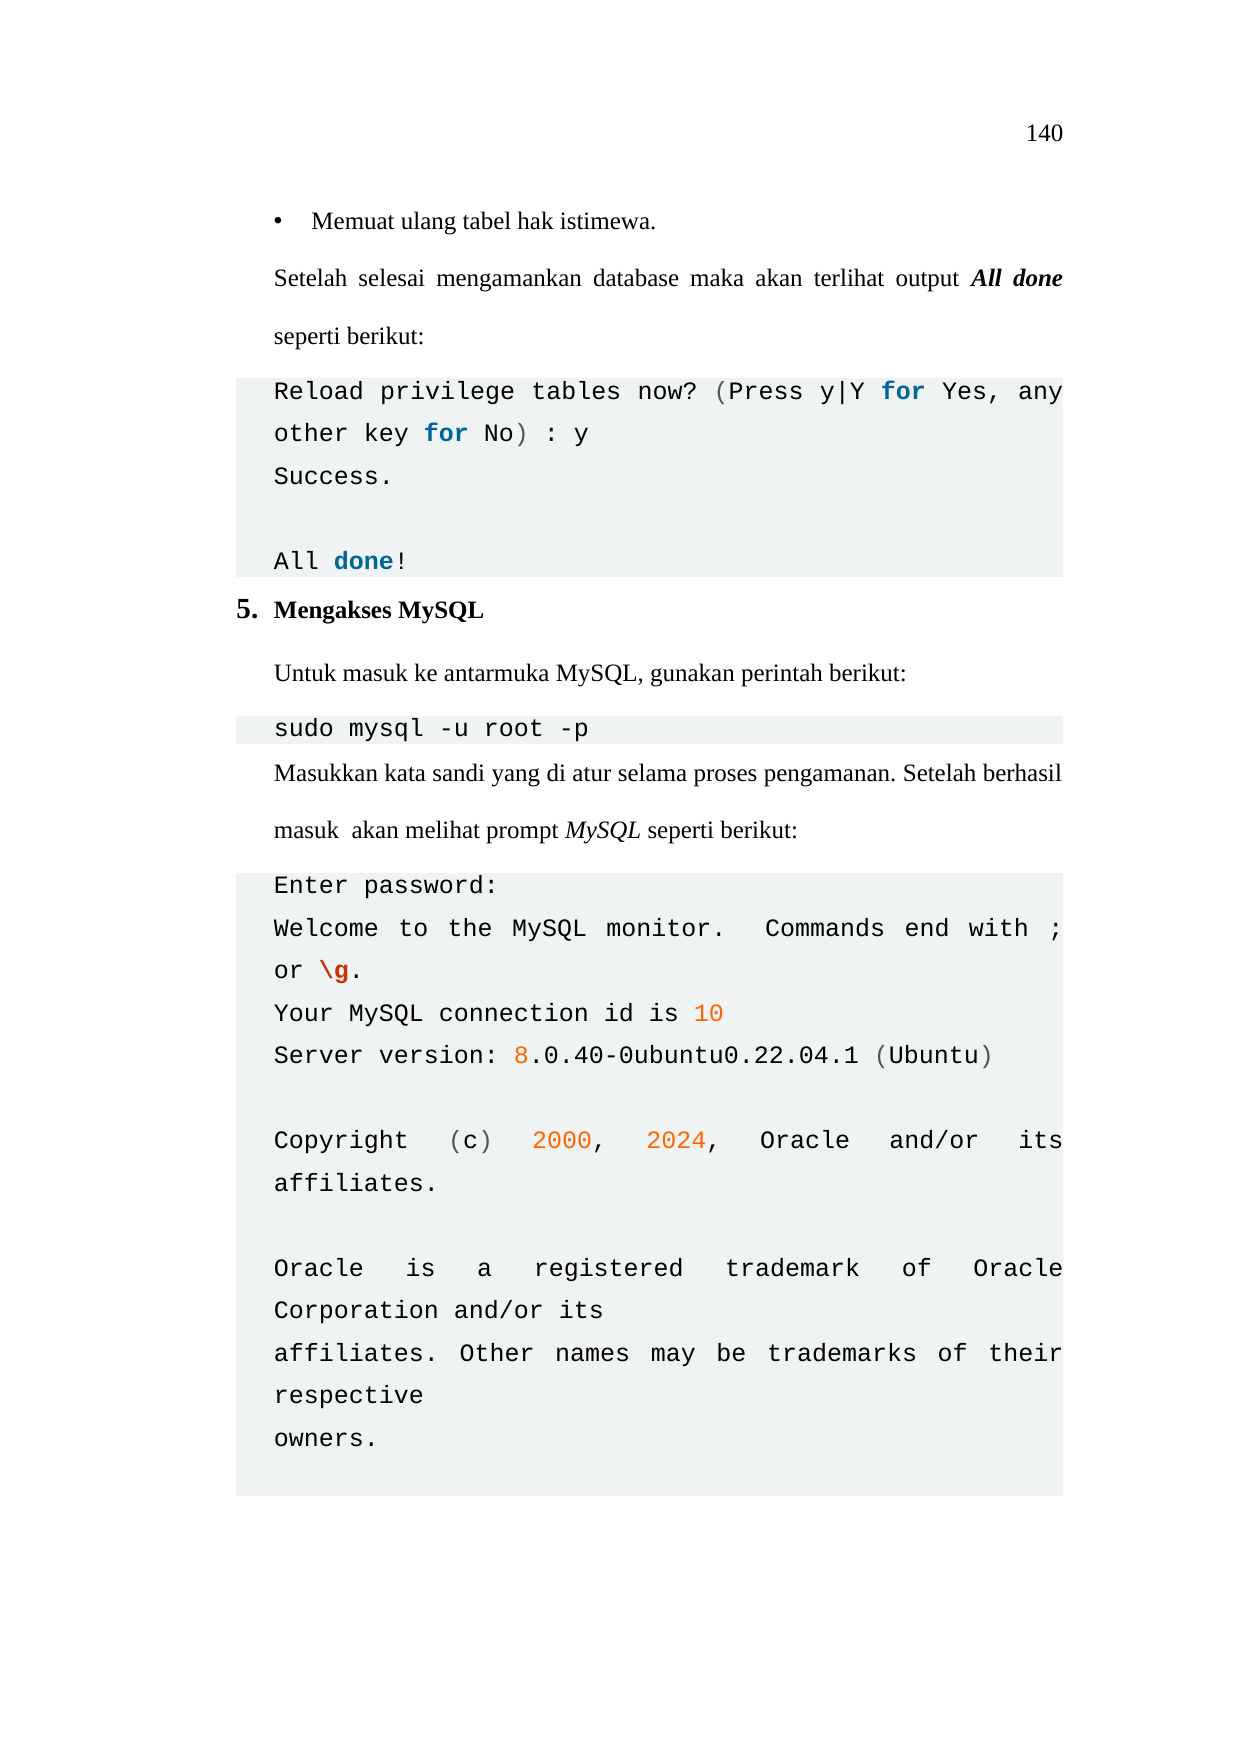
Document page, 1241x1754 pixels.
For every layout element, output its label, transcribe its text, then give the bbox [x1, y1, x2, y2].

list Reload privilege tables now? (Press y|Y for Yes, any other key for No) : y [236, 378, 1063, 449]
list Mengakses MySQL [236, 591, 1063, 624]
list Your MySQL connection id is 10 [236, 1001, 1063, 1029]
list affiliates. Other names may be trademarks of their respective [236, 1341, 1063, 1411]
list owners. [236, 1426, 1063, 1454]
list Setelah selesai mengamankan database maka akan terlihat output All done seperti berikut: [236, 263, 1063, 350]
list Copyright (c) 2000, 2024, Oracle and/or its affiliates. [236, 1128, 1063, 1199]
list Oracle is a registered trademark of Oracle Corporation and/or its [236, 1256, 1063, 1326]
list Untuk masuk ke antarmuka MySQL, gunakan perintah berikut: [236, 658, 1063, 687]
list Memuat ulang tabel hak istimewa. [274, 206, 1063, 235]
list All done! [236, 548, 1063, 577]
list Enter password: [236, 873, 1063, 901]
list Welcome to the MySQL monitor. Commands end with ; or \g. [236, 916, 1063, 986]
list Masukkan kata sandi yang di atur selama proses pengamanan. Setelah berhasil masuk akan melihat prompt MySQL seperti berikut: [236, 758, 1063, 844]
list Success. [236, 463, 1063, 492]
list Server version: 8.0.40-0ubuntu0.22.04.1 (Ubuntu) [236, 1043, 1063, 1071]
list sudo mysql -u root -p [236, 716, 1063, 744]
